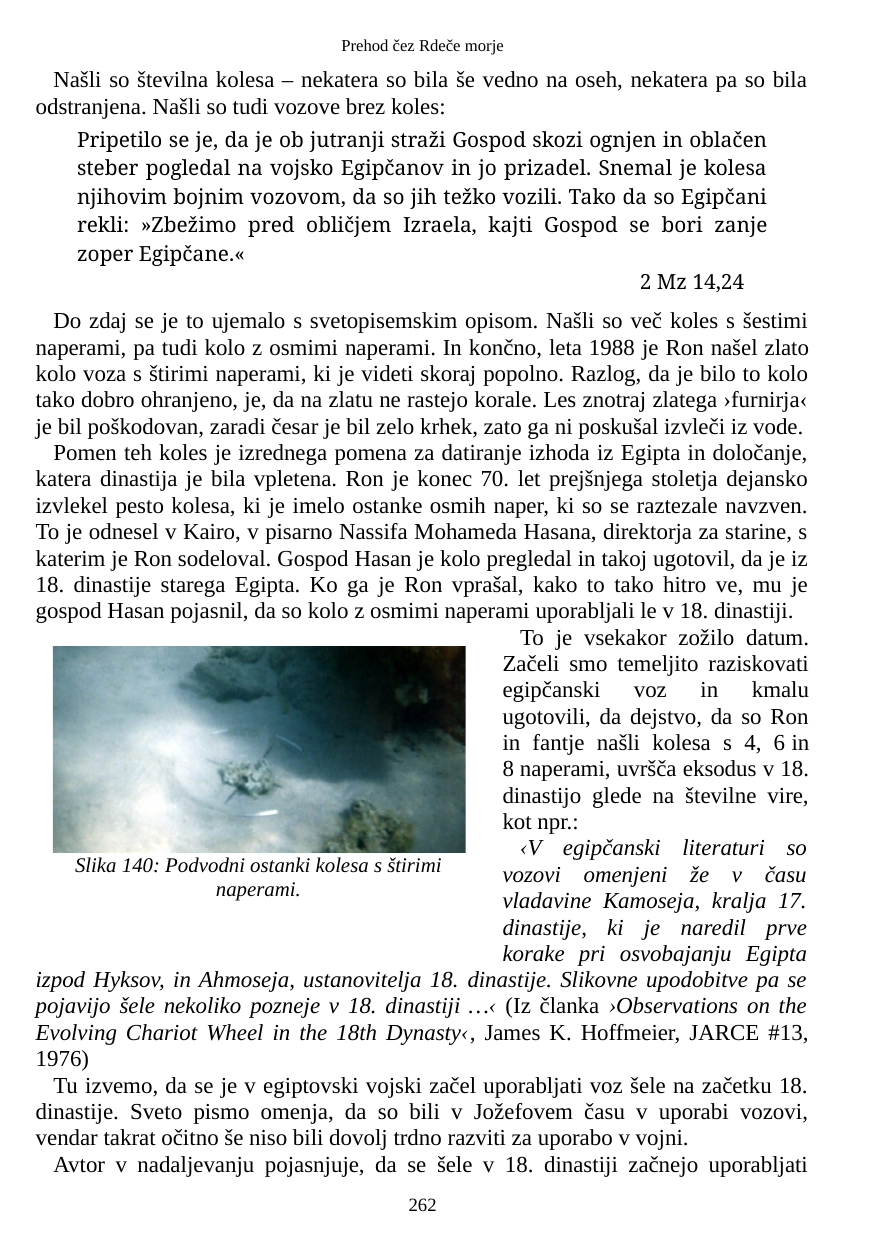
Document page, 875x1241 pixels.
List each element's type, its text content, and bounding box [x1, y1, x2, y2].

text [34, 901, 484, 925]
text Tu izvemo, da se je v egiptovski vojski začel uporabljati voz šele na začetku 18. dinastije. Sveto pismo omenja, da so bili v Jožefovem času v uporabi vozovi, vendar takrat očitno še niso bili dovolj trdno razviti za uporabo v vojni. [35, 1072, 809, 1151]
text Pomen teh koles je izrednega pomena za datiranje izhoda iz Egipta in določanje, katera dinastija je bila vpletena. Ron je konec 70. let prejšnjega stoletja dejansko izvlekel pesto kolesa, ki je imelo ostanke osmih naper, ki so se raztezale navzven. To je odnesel v Kairo, v pisarno Nassifa Mohameda Hasana, direktorja za starine, s katerim je Ron sodeloval. Gospod Hasan je kolo pregledal in takoj ugotovil, da je iz 18. dinastije starega Egipta. Ko ga je Ron vprašal, kako to tako hitro ve, mu je gospod Hasan pojasnil, da so kolo z osmimi naperami uporabljali le v 18. dinastiji. [35, 439, 809, 624]
text Slika 140: Podvodni ostanki kolesa s štirimi naperami. [34, 853, 484, 901]
text Našli so številna kolesa – nekatera so bila še vedno na oseh, nekatera pa so bila odstranjena. Našli so tudi vozove brez koles: [35, 66, 809, 119]
text ‹V egipčanski literaturi so vozovi omenjeni že v času vladavine Kamoseja, kralja 17. dinastije, ki je naredil prve korake pri osvobajanju Egipta izpod Hyksov, in Ahmoseja, ustanovitelja 18. dinastije. Slikovne upodobitve pa se pojavijo šele nekoliko pozneje v 18. dinastiji …‹ (Iz članka ›Observations on the Evolving Chariot Wheel in the 18th Dynasty‹, James K. Hoffmeier, JARCE #13, 1976) [35, 834, 809, 1072]
text Pripetilo se je, da je ob jutranji straži Gospod skozi ognjen in oblačen steber pogledal na vojsko Egipčanov in jo prizadel. Snemal je kolesa njihovim bojnim vozovom, da so jih težko vozili. Tako da so Egipčani rekli: »Zbežimo pred obličjem Izraela, kajti Gospod se bori zanje zoper Egipčane.« 2 Mz 14,24 [77, 125, 768, 296]
text To je vsekakor zožilo datum. Začeli smo temeljito raziskovati egipčanski voz in kmalu ugotovili, da dejstvo, da so Ron in fantje našli kolesa s 4, 6 in 8 naperami, uvršča eksodus v 18. dinastijo glede na številne vire, kot npr.: [35, 624, 809, 834]
picture [52, 646, 466, 853]
text Do zdaj se je to ujemalo s svetopisemskim opisom. Našli so več koles s šestimi naperami, pa tudi kolo z osmimi naperami. In končno, leta 1988 je Ron našel zlato kolo voza s štirimi naperami, ki je videti skoraj popolno. Razlog, da je bilo to kolo tako dobro ohranjeno, je, da na zlatu ne rastejo korale. Les znotraj zlatega ›furnirja‹ je bil poškodovan, zaradi česar je bil zelo krhek, zato ga ni poskušal izvleči iz vode. [35, 307, 809, 439]
text Avtor v nadaljevanju pojasnjuje, da se šele v 18. dinastiji začnejo uporabljati [35, 1151, 809, 1177]
